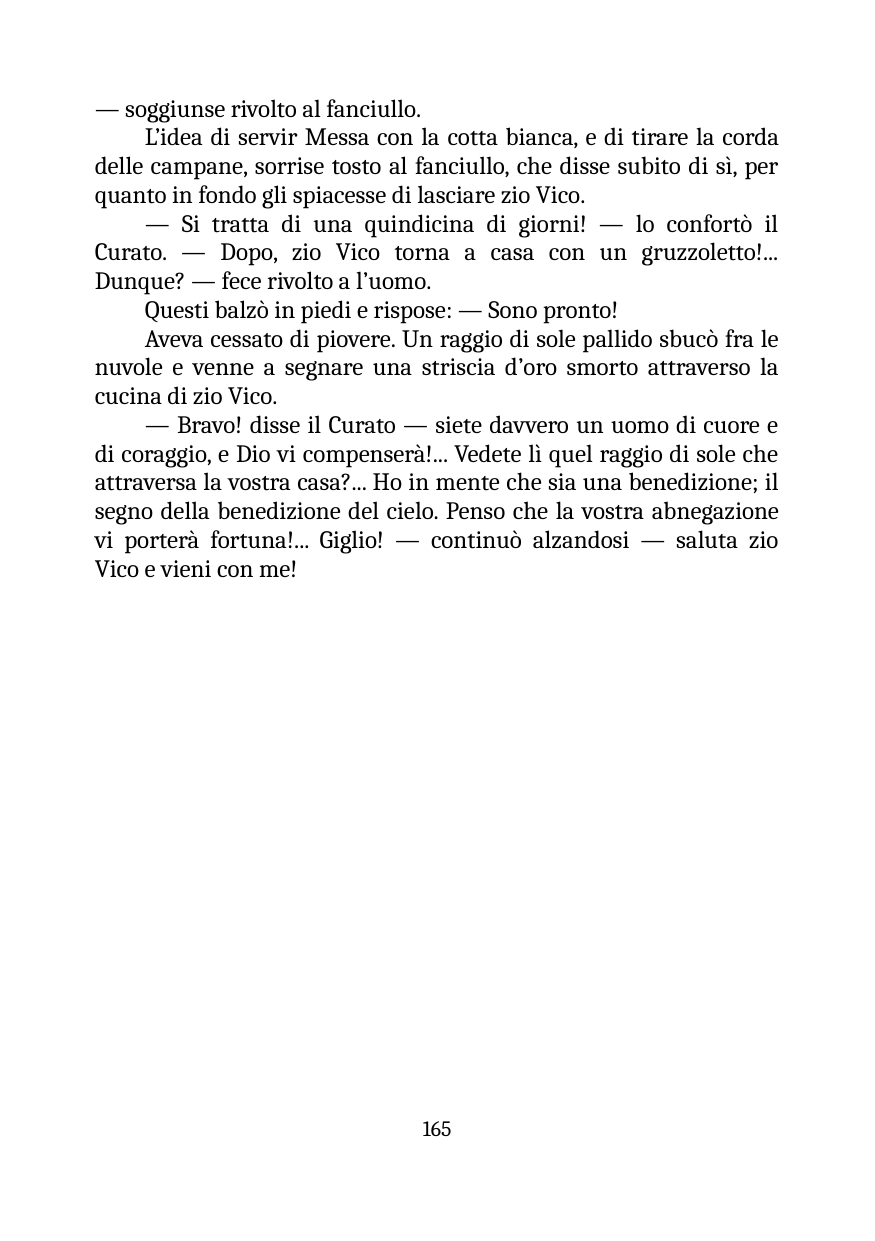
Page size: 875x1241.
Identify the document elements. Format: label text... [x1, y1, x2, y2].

text — Si tratta di una quindicina di giorni! — lo confortò il Curato. — Dopo, zio Vico torna a casa con un gruzzoletto!... Dunque? — fece rivolto a l’uomo. [94, 209, 779, 296]
text Questi balzò in piedi e rispose: — Sono pronto! [94, 296, 779, 324]
text — Bravo! disse il Curato — siete davvero un uomo di cuore e di coraggio, e Dio vi compenserà!... Vedete lì quel raggio di sole che attraversa la vostra casa?... Ho in mente che sia una benedizione; il segno della benedizione del cielo. Penso che la vostra abnegazione vi porterà fortuna!... Giglio! — continuò alzandosi — saluta zio Vico e vieni con me! [94, 411, 779, 583]
text L’idea di servir Messa con la cotta bianca, e di tirare la corda delle campane, sorrise tosto al fanciullo, che disse subito di sì, per quanto in fondo gli spiacesse di lasciare zio Vico. [94, 123, 779, 209]
text — soggiunse rivolto al fanciullo. [94, 94, 779, 123]
text Aveva cessato di piovere. Un raggio di sole pallido sbucò fra le nuvole e venne a segnare una striscia d’oro smorto attraverso la cucina di zio Vico. [94, 324, 779, 411]
